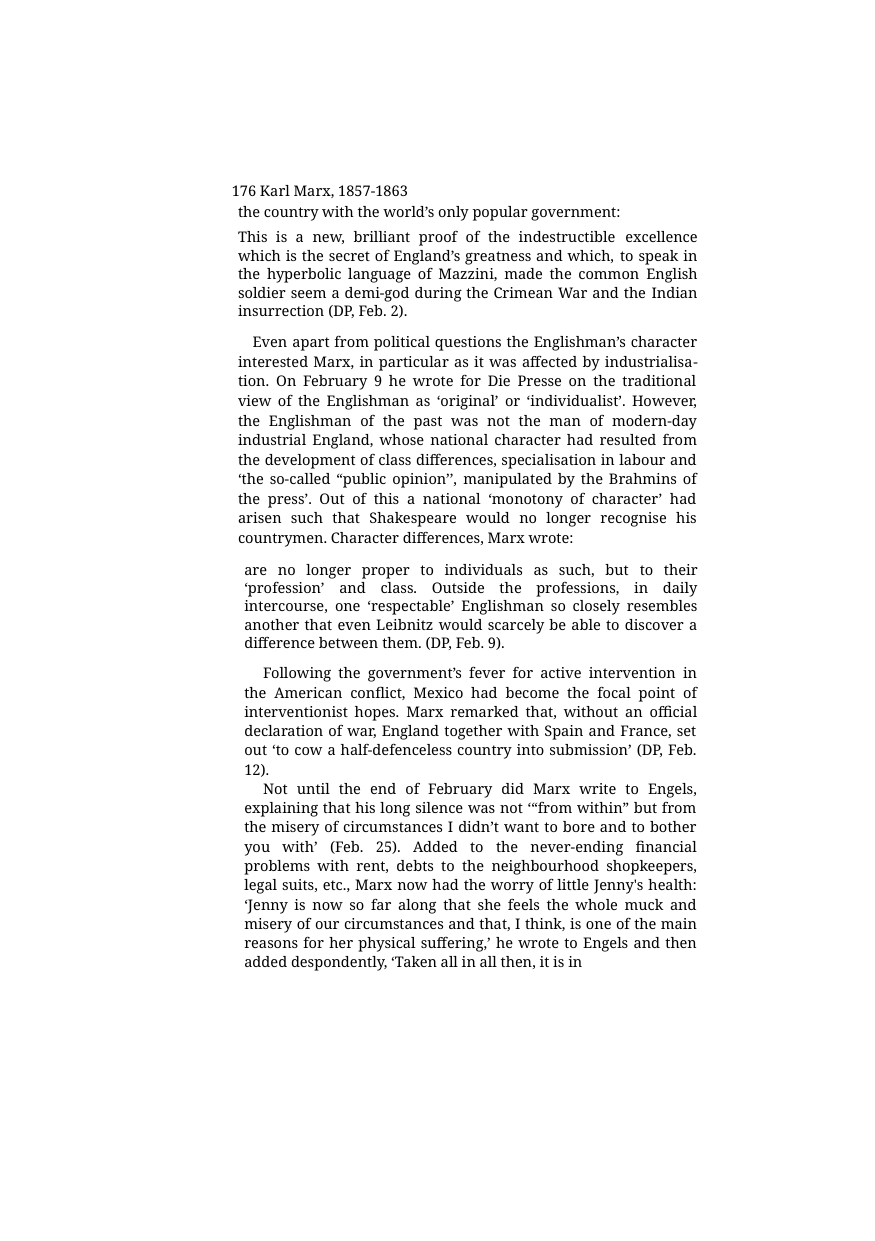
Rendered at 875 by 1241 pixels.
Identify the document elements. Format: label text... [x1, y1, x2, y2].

text Even apart from political questions the Englishman’s character interested Marx, in particular as it was affected by industrialisa­tion. On February 9 he wrote for Die Presse on the traditional view of the Englishman as ‘original’ or ‘individualist’. However, the Englishman of the past was not the man of modern-day industrial England, whose national character had resulted from the development of class differences, specialisation in labour and ‘the so-called “public opinion’’, manipulated by the Brahmins of the press’. Out of this a national ‘monotony of character’ had arisen such that Shakespeare would no longer recognise his countrymen. Character differences, Marx wrote: [238, 332, 697, 547]
text Following the government’s fever for active intervention in the American conflict, Mexico had become the focal point of inter­ventionist hopes. Marx remarked that, without an official declaration of war, England together with Spain and France, set out ‘to cow a half-defenceless country into submission’ (DP, Feb. 12). [244, 663, 697, 779]
text are no longer proper to individuals as such, but to their ‘profession’ and class. Outside the professions, in daily intercourse, one ‘respec­table’ Englishman so closely resembles another that even Leibnitz would scarcely be able to discover a difference between them. (DP, Feb. 9). [244, 561, 697, 652]
text 176 Karl Marx, 1857-1863 [232, 184, 693, 199]
text Not until the end of February did Marx write to Engels, explaining that his long silence was not ‘“from within” but from the misery of circumstances I didn’t want to bore and to bother you with’ (Feb. 25). Added to the never-ending financial problems with rent, debts to the neighbourhood shopkeepers, legal suits, etc., Marx now had the worry of little Jenny's health: ‘Jenny is now so far along that she feels the whole muck and misery of our circumstances and that, I think, is one of the main reasons for her physical suffering,’ he wrote to Engels and then added despondently, ‘Taken all in all then, it is in [244, 779, 697, 972]
text the country with the world’s only popular government: [238, 205, 699, 220]
text This is a new, brilliant proof of the indestructible excellence which is the secret of England’s greatness and which, to speak in the hyperbolic language of Mazzini, made the common English soldier seem a demi-god during the Crimean War and the Indian insurrection (DP, Feb. 2). [238, 228, 697, 320]
